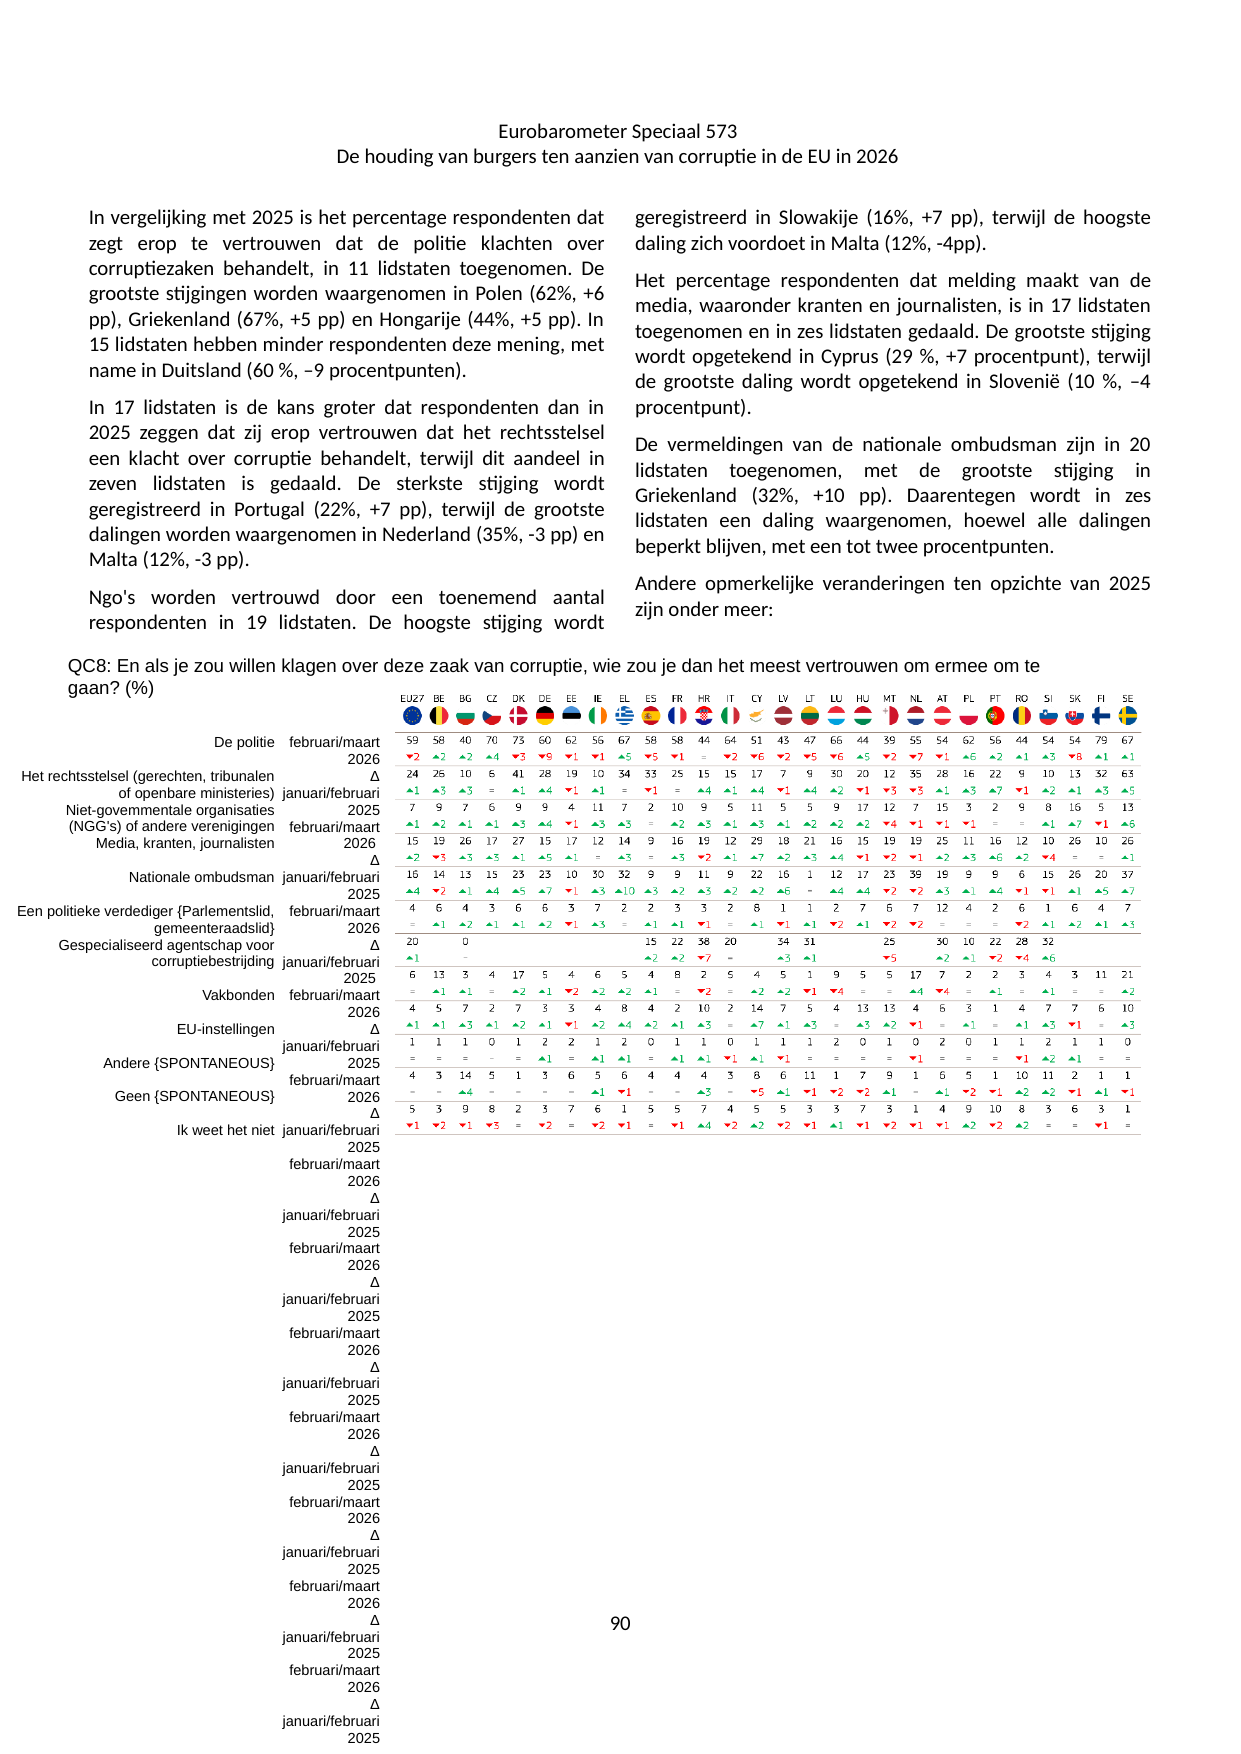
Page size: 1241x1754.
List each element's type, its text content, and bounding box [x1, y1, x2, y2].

text Het percentage respondenten dat melding maakt van de media, waaronder kranten en journalisten, is in 17 lidstaten toegenomen en in zes lidstaten gedaald. De grootste stijging wordt opgetekend in Cyprus (29 %, +7 procentpunt), terwijl de grootste daling wordt opgetekend in Slovenië (10 %, –4 procentpunt). [635, 267, 1152, 419]
text De vermeldingen van de nationale ombudsman zijn in 20 lidstaten toegenomen, met de grootste stijging in Griekenland (32%, +10 pp). Daarentegen wordt in zes lidstaten een daling waargenomen, hoewel alle dalingen beperkt blijven, met een tot twee procentpunten. [635, 431, 1152, 558]
text In 17 lidstaten is de kans groter dat respondenten dan in 2025 zeggen dat zij erop vertrouwen dat het rechtsstelsel een klacht over corruptie behandelt, terwijl dit aandeel in zeven lidstaten is gedaald. De sterkste stijging wordt geregistreerd in Portugal (22%, +7 pp), terwijl de grootste dalingen worden waargenomen in Nederland (35%, -3 pp) en Malta (12%, -3 pp). [88, 394, 605, 572]
text geregistreerd in Slowakije (16%, +7 pp), terwijl de hoogste daling zich voordoet in Malta (12%, -4pp). [635, 204, 1152, 255]
text Ngo's worden vertrouwd door een toenemend aantal respondenten in 19 lidstaten. De hoogste stijging wordt [88, 584, 605, 635]
text Andere opmerkelijke veranderingen ten opzichte van 2025 zijn onder meer: [635, 570, 1152, 621]
picture [395, 677, 1158, 1147]
text In vergelijking met 2025 is het percentage respondenten dat zegt erop te vertrouwen dat de politie klachten over corruptiezaken behandelt, in 11 lidstaten toegenomen. De grootste stijgingen worden waargenomen in Polen (62%, +6 pp), Griekenland (67%, +5 pp) en Hongarije (44%, +5 pp). In 15 lidstaten hebben minder respondenten deze mening, met name in Duitsland (60 %, –9 procentpunten). [88, 204, 605, 382]
